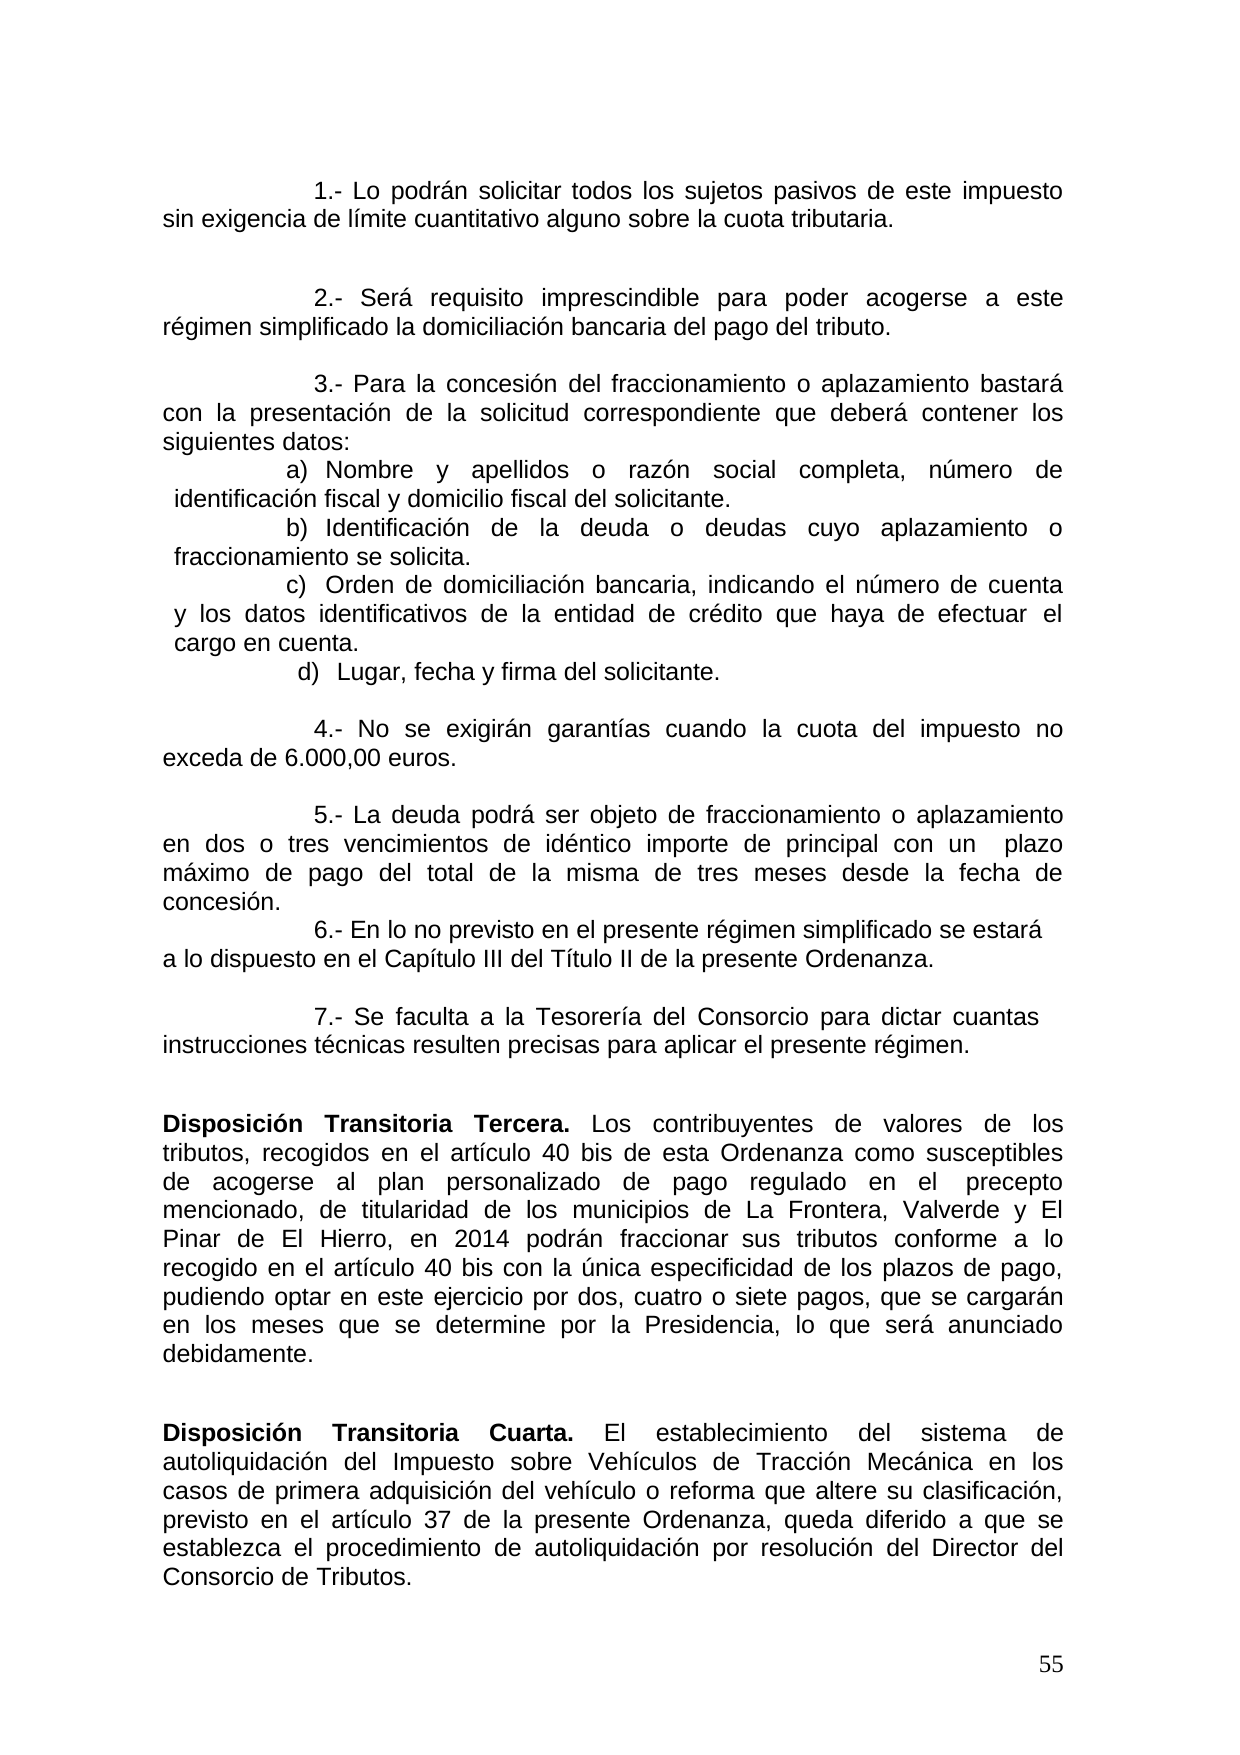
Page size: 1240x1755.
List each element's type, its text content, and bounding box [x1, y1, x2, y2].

text Disposición Transitoria Tercera. Los contribuyentes de valores de los tributos, recogidos en el artículo 40 bis de esta Ordenanza como susceptibles de acogerse al plan personalizado de pago regulado en el precepto mencionado, de titularidad de los municipios de La Frontera, Valverde y El Pinar de El Hierro, en 2014 podrán fraccionar sus tributos conforme a lo recogido en el artículo 40 bis con la única especificidad de los plazos de pago, pudiendo optar en este ejercicio por dos, cuatro o siete pagos, que se cargarán en los meses que se determine por la Presidencia, lo que será anunciado debidamente. [162, 1109, 1064, 1368]
text 7.- Se faculta a la Tesorería del Consorcio para dictar cuantas instrucciones técnicas resulten precisas para aplicar el presente régimen. [162, 1001, 1051, 1059]
text 3.- Para la concesión del fraccionamiento o aplazamiento bastará con la presentación de la solicitud correspondiente que deberá contener los siguientes datos: [162, 369, 1063, 455]
list Orden de domiciliación bancaria, indicando el número de cuenta y los datos identificativos de la entidad de crédito que haya de efectuar el cargo en cuenta. [162, 570, 1063, 656]
text 2.- Será requisito imprescindible para poder acogerse a este régimen simplificado la domiciliación bancaria del pago del tributo. [162, 283, 1063, 340]
list Nombre y apellidos o razón social completa, número de identificación fiscal y domicilio fiscal del solicitante. [162, 455, 1063, 513]
text 5.- La deuda podrá ser objeto de fraccionamiento o aplazamiento en dos o tres vencimientos de idéntico importe de principal con un plazo máximo de pago del total de la misma de tres meses desde la fecha de concesión. [162, 800, 1063, 915]
text 1.- Lo podrán solicitar todos los sujetos pasivos de este impuesto sin exigencia de límite cuantitativo alguno sobre la cuota tributaria. [162, 176, 1063, 233]
text Disposición Transitoria Cuarta. El establecimiento del sistema de autoliquidación del Impuesto sobre Vehículos de Tracción Mecánica en los casos de primera adquisición del vehículo o reforma que altere su clasificación, previsto en el artículo 37 de la presente Ordenanza, queda diferido a que se establezca el procedimiento de autoliquidación por resolución del Director del Consorcio de Tributos. [162, 1418, 1064, 1591]
list Lugar, fecha y firma del solicitante. [325, 656, 1075, 685]
text 4.- No se exigirán garantías cuando la cuota del impuesto no exceda de 6.000,00 euros. [162, 714, 1063, 771]
text 6.- En lo no previsto en el presente régimen simplificado se estará a lo dispuesto en el Capítulo III del Título II de la presente Ordenanza. [162, 915, 1051, 973]
list Identificación de la deuda o deudas cuyo aplazamiento o fraccionamiento se solicita. [162, 513, 1063, 570]
